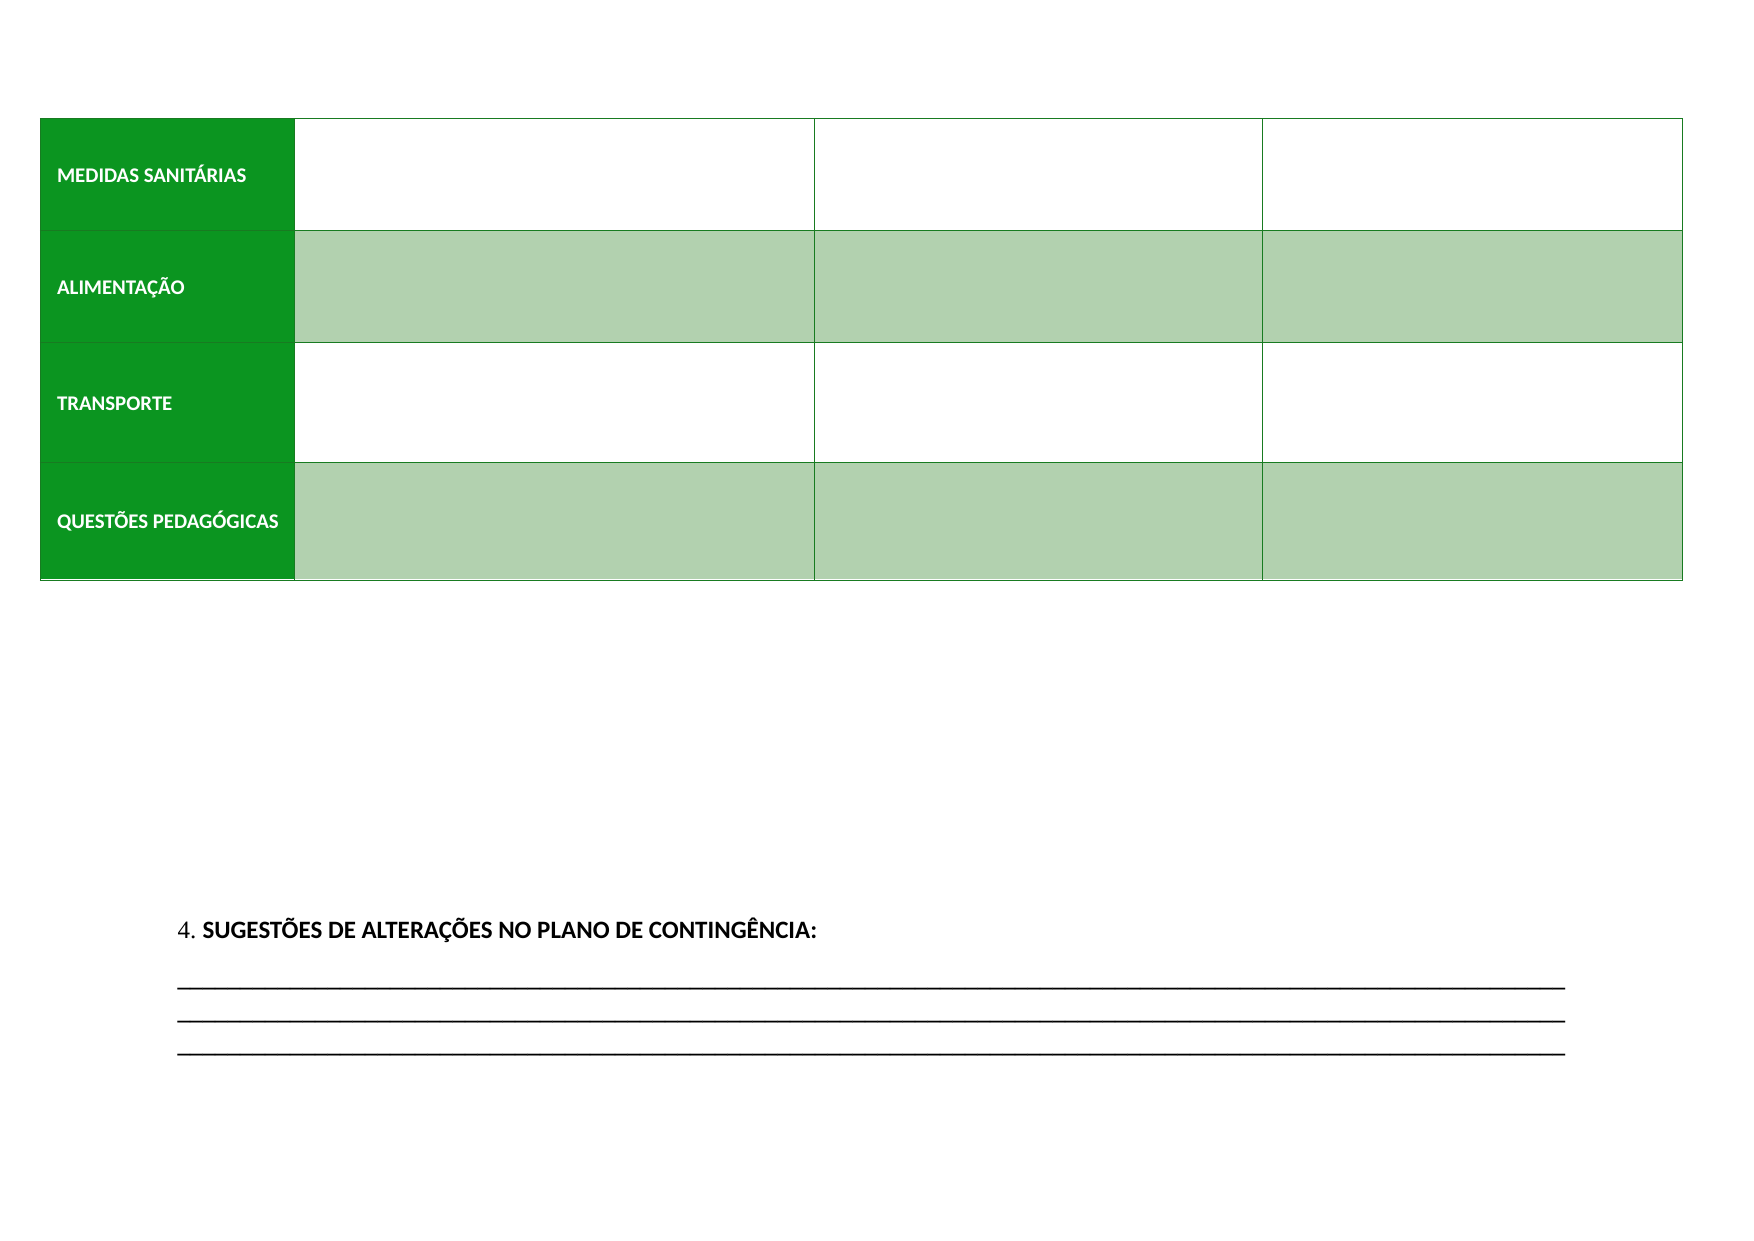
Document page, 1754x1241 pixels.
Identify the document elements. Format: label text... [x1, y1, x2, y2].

table_cell [1263, 463, 1682, 579]
table_cell [1263, 231, 1682, 342]
table_cell [1263, 119, 1682, 230]
table_cell QUESTÕES PEDAGÓGICAS [41, 463, 294, 579]
table_cell [815, 463, 1262, 579]
table_cell TRANSPORTE [41, 343, 294, 462]
table_cell [815, 231, 1262, 342]
text 4. SUGESTÕES DE ALTERAÇÕES NO PLANO DE CONTINGÊNCIA: [177, 914, 1636, 944]
table_cell [1263, 343, 1682, 462]
table_cell ALIMENTAÇÃO [41, 231, 294, 342]
table_cell [295, 343, 814, 462]
table_cell [815, 119, 1262, 230]
text _____________________________________________________________________________________________________________________________________________________________________________________________________________________________________________________________________________________________________________________________________________ [177, 963, 1577, 1058]
table_cell [295, 463, 814, 579]
table_cell [815, 343, 1262, 462]
table_cell MEDIDAS SANITÁRIAS [41, 119, 294, 230]
table_cell [295, 231, 814, 342]
table_cell [295, 119, 814, 230]
